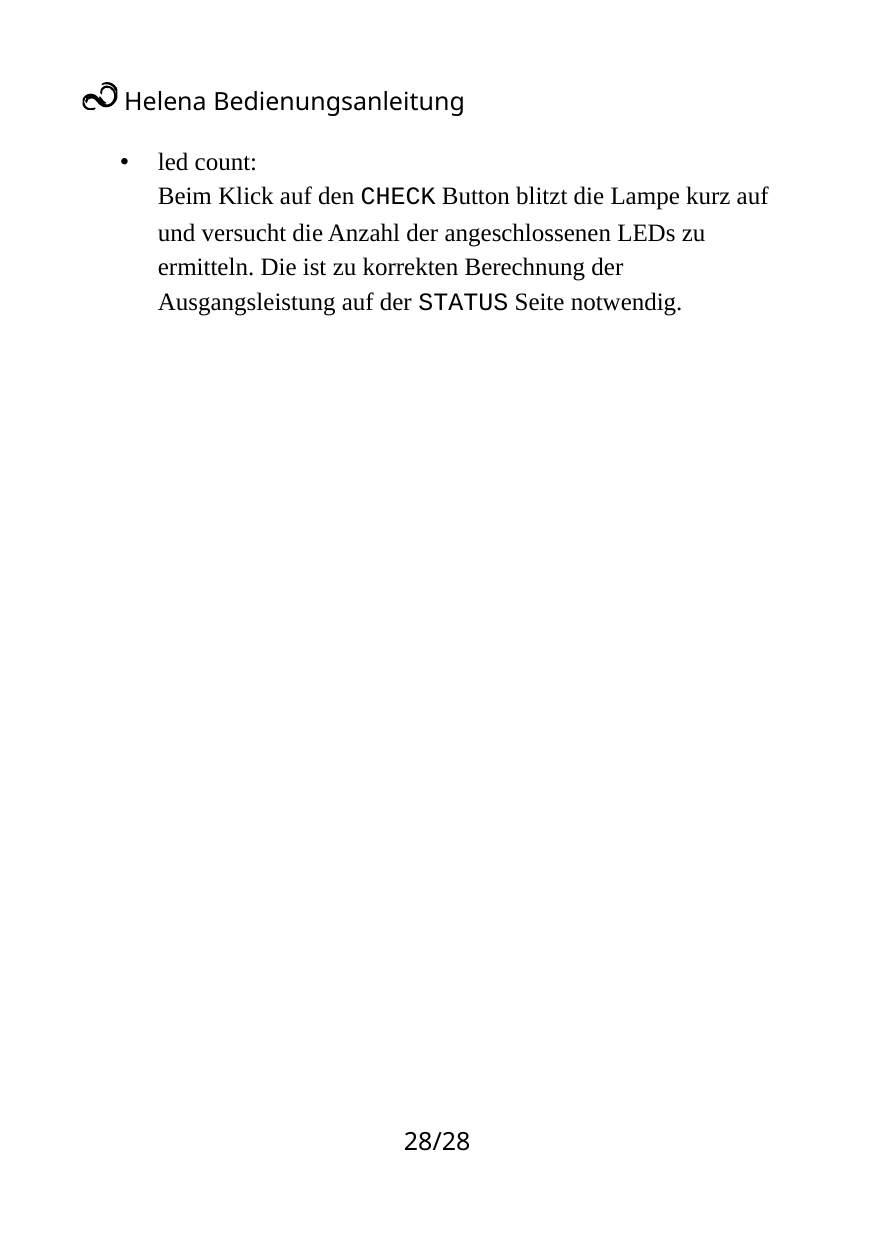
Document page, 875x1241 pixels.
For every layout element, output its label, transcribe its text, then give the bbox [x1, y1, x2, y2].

list led count: Beim Klick auf den CHECK Button blitzt die Lampe kurz auf und versucht die Anzahl der angeschlossenen LEDs zu ermitteln. Die ist zu korrekten Berechnung der Ausgangsleistung auf der STATUS Seite notwendig. [120, 147, 791, 317]
